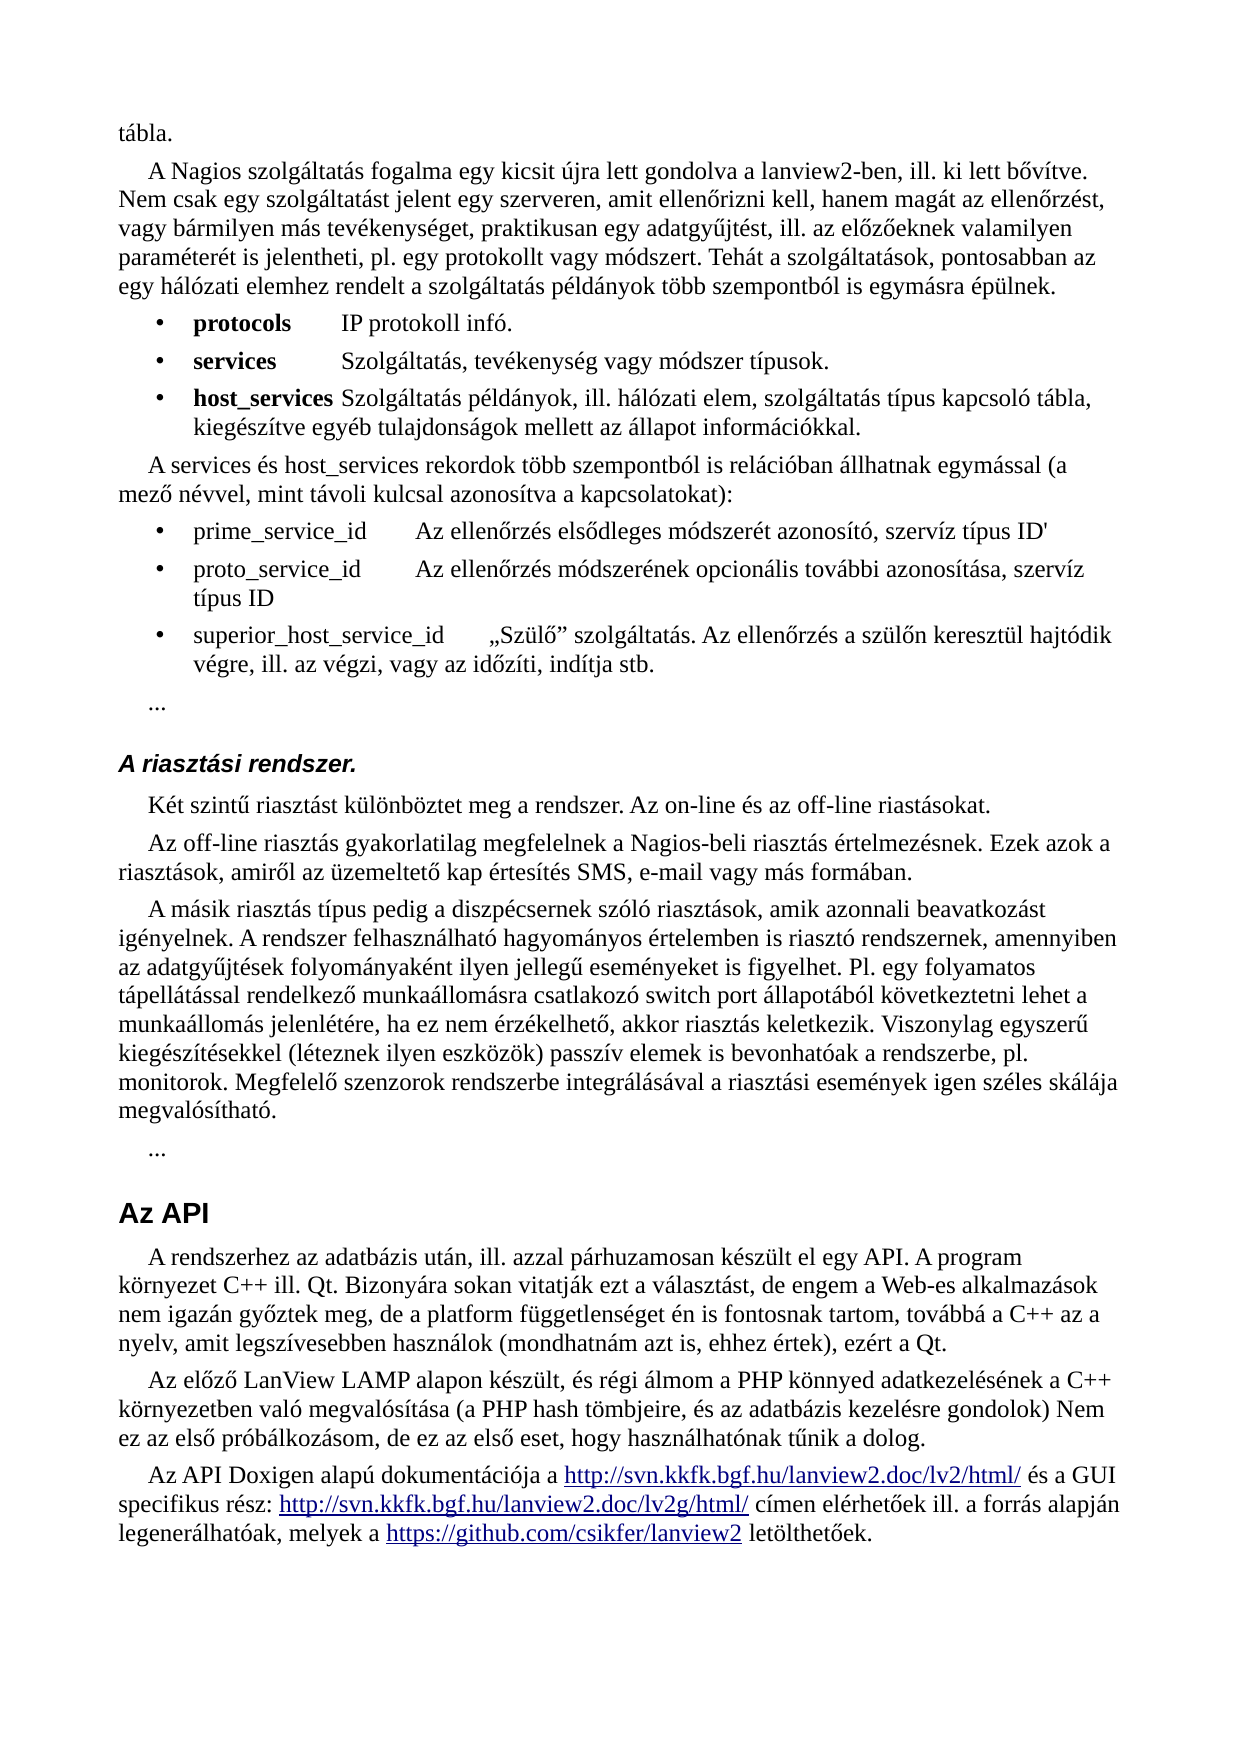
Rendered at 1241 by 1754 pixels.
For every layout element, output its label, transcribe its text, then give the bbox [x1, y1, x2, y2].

text A services és host_services rekordok több szempontból is relációban állhatnak egymással (a mező névvel, mint távoli kulcsal azonosítva a kapcsolatokat): [118, 450, 1122, 507]
subtitle Az API [118, 1196, 1122, 1229]
text tábla. [118, 118, 1122, 147]
text ... [118, 687, 1122, 715]
text A Nagios szolgáltatás fogalma egy kicsit újra lett gondolva a lanview2-ben, ill. ki lett bővítve. Nem csak egy szolgáltatást jelent egy szerveren, amit ellenőrizni kell, hanem magát az ellenőrzést, vagy bármilyen más tevékenységet, praktikusan egy adatgyűjtést, ill. az előzőeknek valamilyen paraméterét is jelentheti, pl. egy protokollt vagy módszert. Tehát a szolgáltatások, pontosabban az egy hálózati elemhez rendelt a szolgáltatás példányok több szempontból is egymásra épülnek. [118, 156, 1122, 299]
text Két szintű riasztást különböztet meg a rendszer. Az on-line és az off-line riastásokat. [118, 790, 1122, 819]
text A rendszerhez az adatbázis után, ill. azzal párhuzamosan készült el egy API. A program környezet C++ ill. Qt. Bizonyára sokan vitatják ezt a választást, de engem a Web-es alkalmazások nem igazán győztek meg, de a platform függetlenséget én is fontosnak tartom, továbbá a C++ az a nyelv, amit legszívesebben használok (mondhatnám azt is, ehhez értek), ezért a Qt. [118, 1242, 1122, 1357]
text Az előző LanView LAMP alapon készült, és régi álmom a PHP könnyed adatkezelésének a C++ környezetben való megvalósítása (a PHP hash tömbjeire, és az adatbázis kezelésre gondolok) Nem ez az első próbálkozásom, de ez az első eset, hogy használhatónak tűnik a dolog. [118, 1366, 1122, 1452]
text Az API Doxigen alapú dokumentációja a http://svn.kkfk.bgf.hu/lanview2.doc/lv2/html/ és a GUI specifikus rész: http://svn.kkfk.bgf.hu/lanview2.doc/lv2g/html/ címen elérhetőek ill. a forrás alapján legenerálhatóak, melyek a https://github.com/csikfer/lanview2 letölthetőek. [118, 1461, 1122, 1547]
text Az off-line riasztás gyakorlatilag megfelelnek a Nagios-beli riasztás értelmezésnek. Ezek azok a riasztások, amiről az üzemeltető kap értesítés SMS, e-mail vagy más formában. [118, 828, 1122, 885]
list protocols IP protokoll infó. [156, 308, 1122, 337]
list services Szolgáltatás, tevékenység vagy módszer típusok. [156, 346, 1122, 375]
text ... [118, 1133, 1122, 1162]
subtitle A riasztási rendszer. [118, 749, 1122, 778]
text A másik riasztás típus pedig a diszpécsernek szóló riasztások, amik azonnali beavatkozást igényelnek. A rendszer felhasználható hagyományos értelemben is riasztó rendszernek, amennyiben az adatgyűjtések folyományaként ilyen jellegű eseményeket is figyelhet. Pl. egy folyamatos tápellátással rendelkező munkaállomásra csatlakozó switch port állapotából következtetni lehet a munkaállomás jelenlétére, ha ez nem érzékelhető, akkor riasztás keletkezik. Viszonylag egyszerű kiegészítésekkel (léteznek ilyen eszközök) passzív elemek is bevonhatóak a rendszerbe, pl. monitorok. Megfelelő szenzorok rendszerbe integrálásával a riasztási események igen széles skálája megvalósítható. [118, 894, 1122, 1124]
list prime_service_id Az ellenőrzés elsődleges módszerét azonosító, szervíz típus ID' [156, 516, 1122, 545]
list proto_service_id Az ellenőrzés módszerének opcionális további azonosítása, szervíz típus ID [156, 554, 1122, 611]
list superior_host_service_id „Szülő” szolgáltatás. Az ellenőrzés a szülőn keresztül hajtódik végre, ill. az végzi, vagy az időzíti, indítja stb. [156, 620, 1122, 678]
list host_services Szolgáltatás példányok, ill. hálózati elem, szolgáltatás típus kapcsoló tábla, kiegészítve egyéb tulajdonságok mellett az állapot információkkal. [156, 383, 1122, 441]
